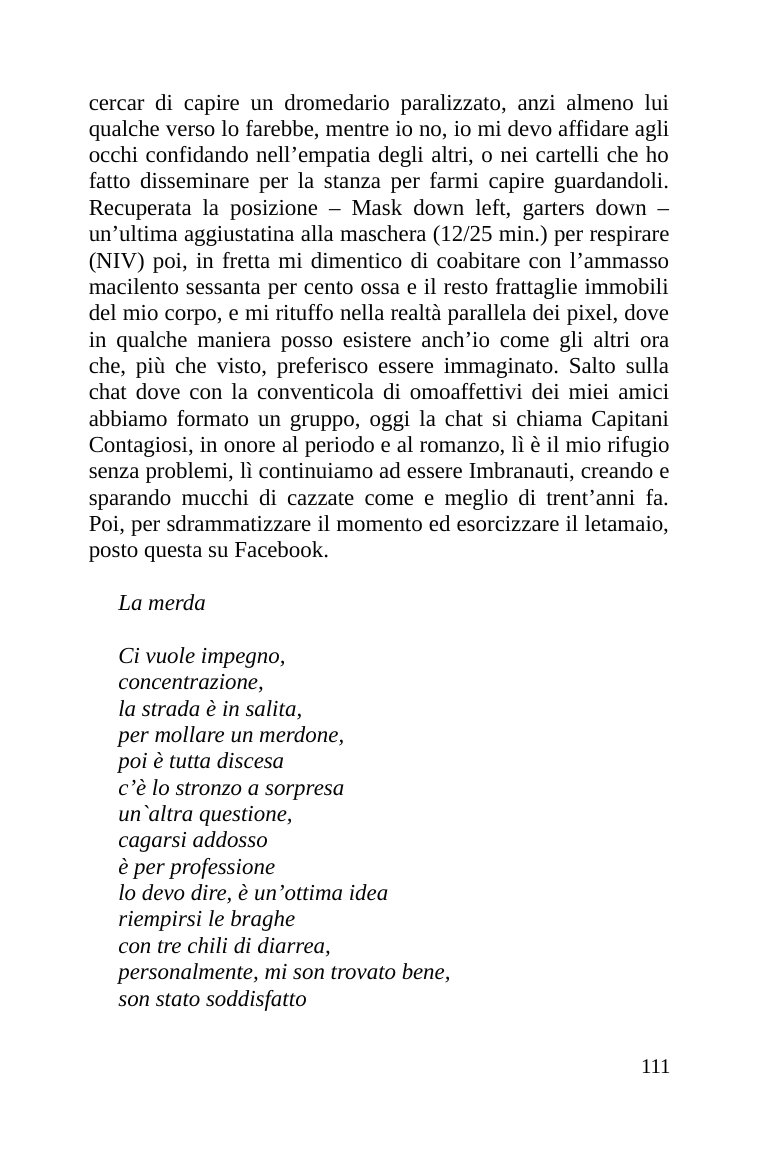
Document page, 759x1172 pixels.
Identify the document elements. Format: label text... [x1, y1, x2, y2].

text riempirsi le braghe [88, 906, 670, 932]
text c’è lo stronzo a sorpresa [88, 774, 670, 800]
text lo devo dire, è un’ottima idea [88, 879, 670, 906]
text la strada è in salita, [88, 695, 670, 721]
text poi è tutta discesa [88, 747, 670, 774]
text son stato soddisfatto [88, 984, 670, 1011]
text per mollare un merdone, [88, 721, 670, 747]
text un`altra questione, [88, 800, 670, 826]
text personalmente, mi son trovato bene, [88, 958, 670, 984]
text cagarsi addosso [88, 826, 670, 853]
text è per professione [88, 853, 670, 879]
text cercar di capire un dromedario paralizzato, anzi almeno lui qualche verso lo farebbe, mentre io no, io mi devo affidare agli occhi confidando nell’empatia degli altri, o nei cartelli che ho fatto disseminare per la stanza per farmi capire guardandoli. Recuperata la posizione – Mask down left, garters down – un’ultima aggiustatina alla maschera (12/25 min.) per respirare (NIV) poi, in fretta mi dimentico di coabitare con l’ammasso macilento sessanta per cento ossa e il resto frattaglie immobili del mio corpo, e mi rituffo nella realtà parallela dei pixel, dove in qualche maniera posso esistere anch’io come gli altri ora che, più che visto, preferisco essere immaginato. Salto sulla chat dove con la conventicola di omoaffettivi dei miei amici abbiamo formato un gruppo, oggi la chat si chiama Capitani Contagiosi, in onore al periodo e al romanzo, lì è il mio rifugio senza problemi, lì continuiamo ad essere Imbranauti, creando e sparando mucchi di cazzate come e meglio di trent’anni fa. Poi, per sdrammatizzare il momento ed esorcizzare il letamaio, posto questa su Facebook. [88, 88, 670, 563]
text La merda [88, 589, 670, 616]
text concentrazione, [88, 668, 670, 695]
text Ci vuole impegno, [88, 642, 670, 668]
text con tre chili di diarrea, [88, 932, 670, 958]
